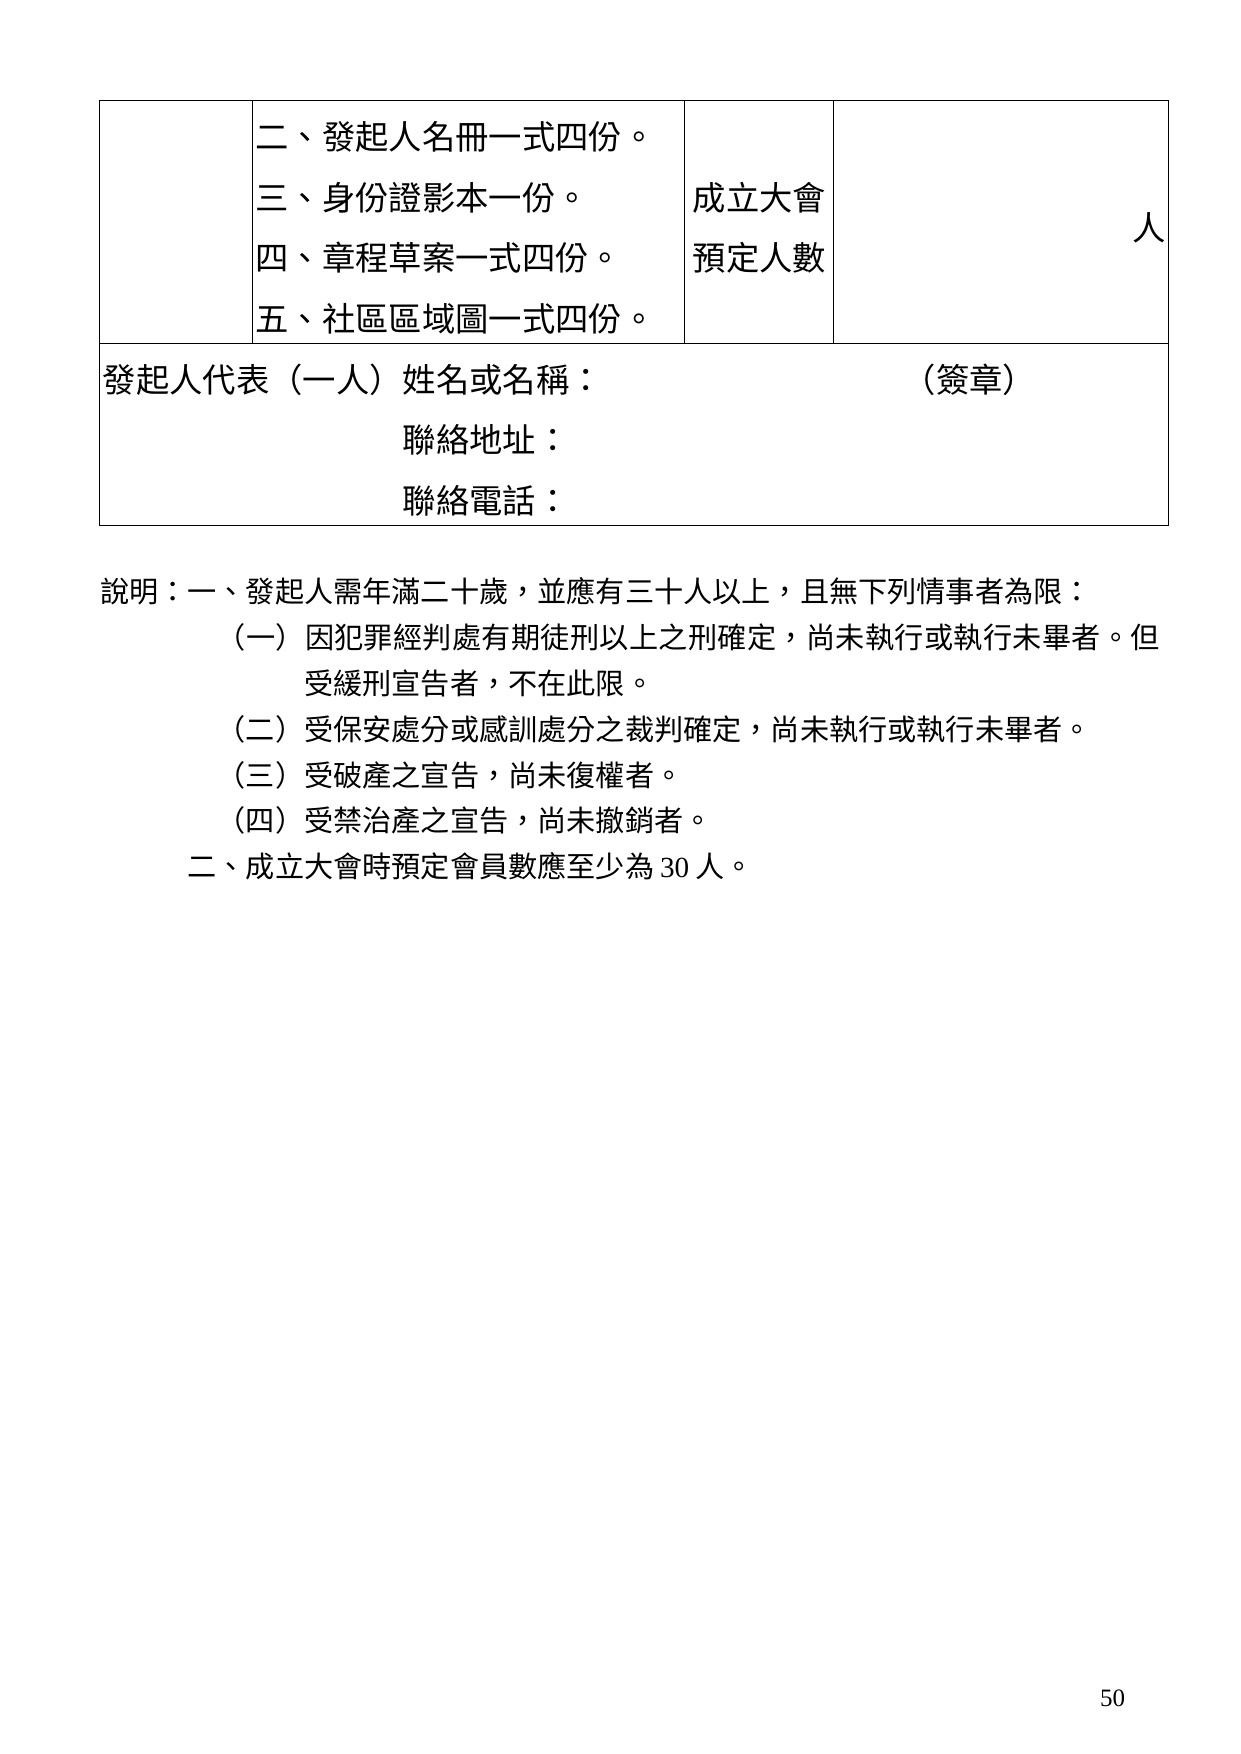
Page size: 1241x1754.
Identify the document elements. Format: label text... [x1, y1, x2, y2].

table_cell 發起人代表（一人）姓名或名稱： （簽章） 聯絡地址： 聯絡電話： [100, 344, 1168, 525]
text （四）受禁治產之宣告，尚未撤銷者。 [216, 795, 1162, 841]
text （二）受保安處分或感訓處分之裁判確定，尚未執行或執行未畢者。 [216, 703, 1162, 749]
table_cell 人 [834, 101, 1168, 343]
table_cell 二、發起人名冊一式四份。 三、身份證影本一份。 四、章程草案一式四份。 五、社區區域圖一式四份。 [253, 101, 684, 343]
text 二、成立大會時預定會員數應至少為30人。 [158, 841, 1162, 887]
table_cell 成立大會預定人數 [685, 101, 833, 343]
text 說明：一、發起人需年滿二十歲，並應有三十人以上，且無下列情事者為限： [100, 566, 1162, 612]
text （一）因犯罪經判處有期徒刑以上之刑確定，尚未執行或執行未畢者。但受緩刑宣告者，不在此限。 [216, 612, 1162, 703]
text （三）受破產之宣告，尚未復權者。 [216, 749, 1162, 795]
table_cell [100, 101, 252, 343]
